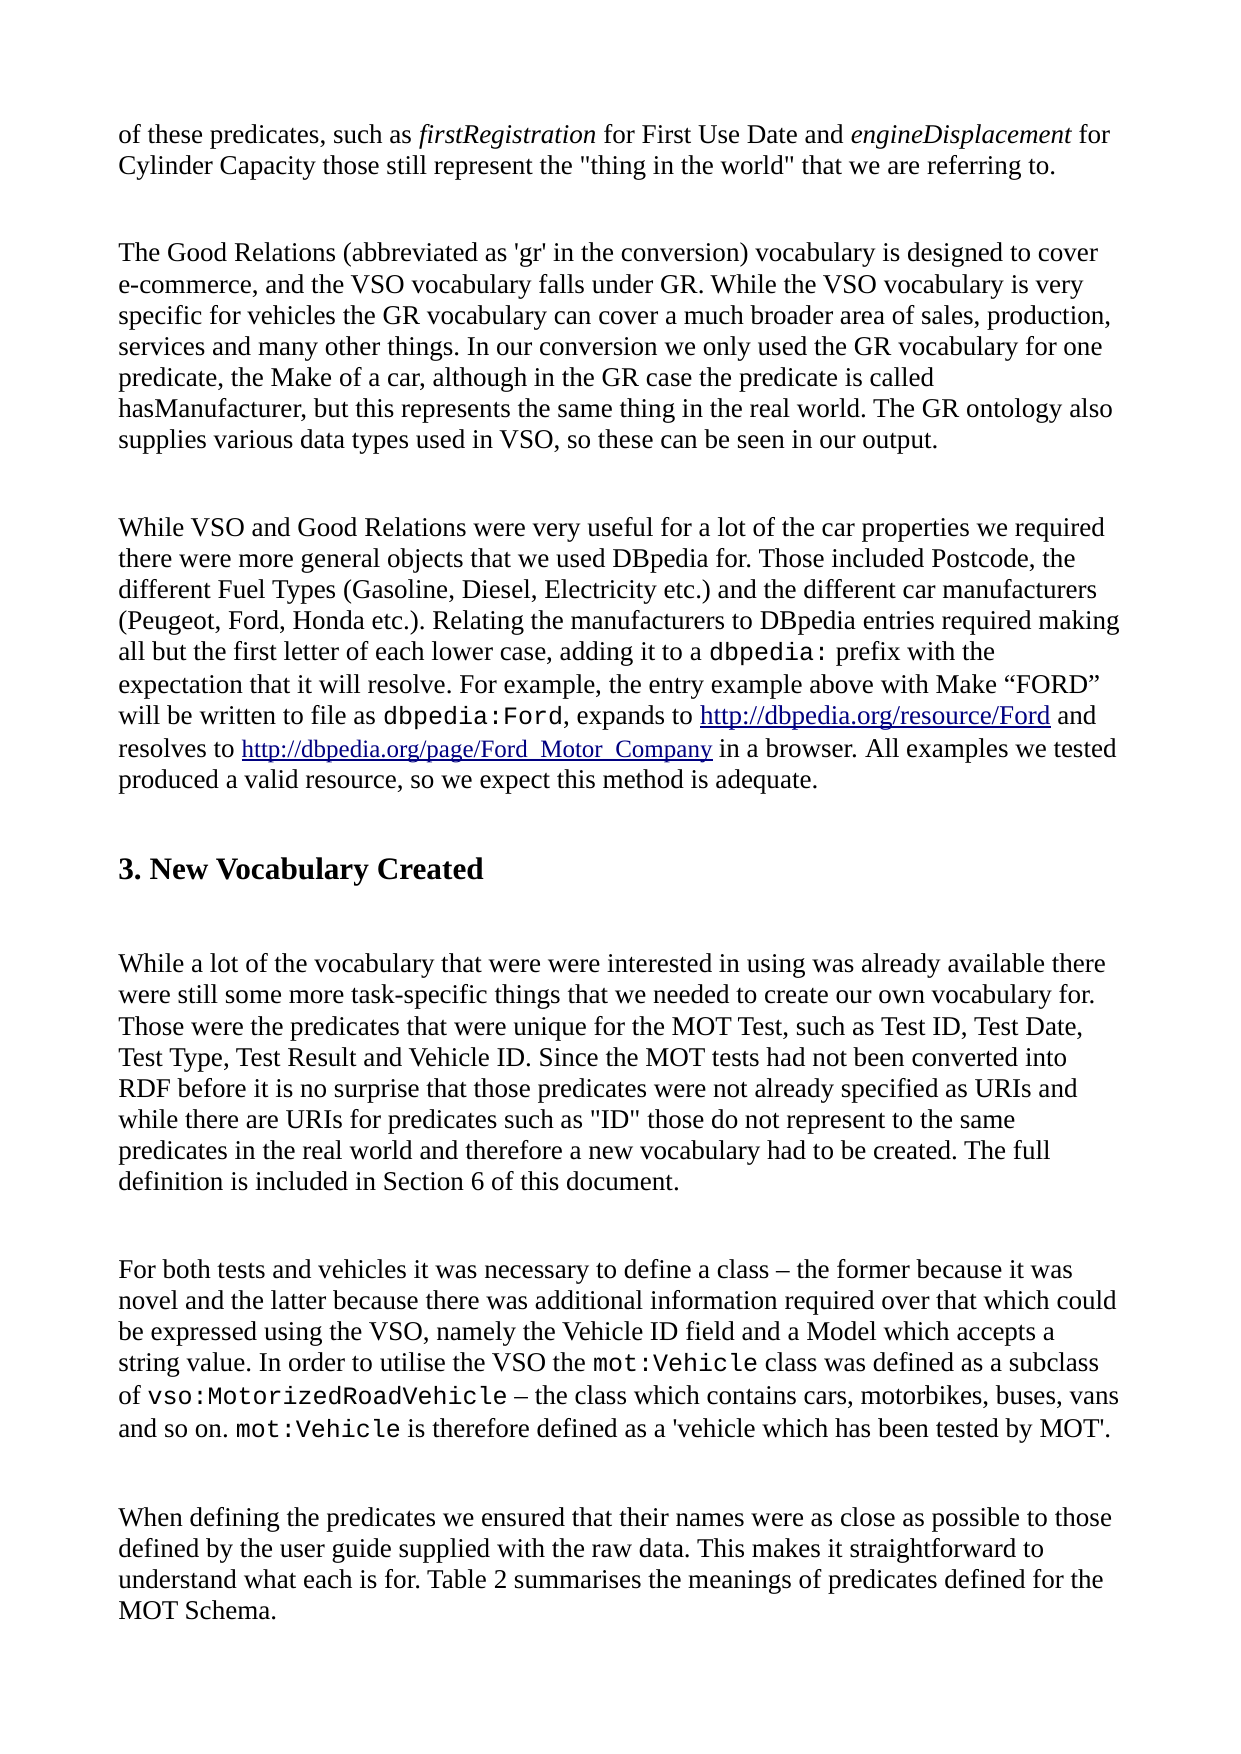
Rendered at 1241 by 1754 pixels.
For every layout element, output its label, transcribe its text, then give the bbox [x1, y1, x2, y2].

text While VSO and Good Relations were very useful for a lot of the car properties we required there were more general objects that we used DBpedia for. Those included Postcode, the different Fuel Types (Gasoline, Diesel, Electricity etc.) and the different car manufacturers (Peugeot, Ford, Honda etc.). Relating the manufacturers to DBpedia entries required making all but the first letter of each lower case, adding it to a dbpedia: prefix with the expectation that it will resolve. For example, the entry example above with Make “FORD” will be written to file as dbpedia:Ford, expands to http://dbpedia.org/resource/Ford and resolves to http://dbpedia.org/page/Ford_Motor_Company in a browser. All examples we tested produced a valid resource, so we expect this method is adequate. [118, 511, 1122, 794]
text For both tests and vehicles it was necessary to define a class – the former because it was novel and the latter because there was additional information required over that which could be expressed using the VSO, namely the Vehicle ID field and a Model which accepts a string value. In order to utilise the VSO the mot:Vehicle class was defined as a subclass of vso:MotorizedRoadVehicle – the class which contains cars, motorbikes, buses, vans and so on. mot:Vehicle is therefore defined as a 'vehicle which has been tested by MOT'. [118, 1253, 1122, 1444]
text of these predicates, such as firstRegistration for First Use Date and engineDisplacement for Cylinder Capacity those still represent the "thing in the world" that we are referring to. [118, 118, 1122, 180]
text 3. New Vocabulary Created [118, 851, 1122, 886]
text When defining the predicates we ensured that their names were as close as possible to those defined by the user guide supplied with the raw data. This makes it straightforward to understand what each is for. Table 2 summarises the meanings of predicates defined for the MOT Schema. [118, 1501, 1122, 1625]
text The Good Relations (abbreviated as 'gr' in the conversion) vocabulary is designed to cover e-commerce, and the VSO vocabulary falls under GR. While the VSO vocabulary is very specific for vehicles the GR vocabulary can cover a much broader area of sales, production, services and many other things. In our conversion we only used the GR vocabulary for one predicate, the Make of a car, although in the GR case the predicate is called hasManufacturer, but this represents the same thing in the real world. The GR ontology also supplies various data types used in VSO, so these can be seen in our output. [118, 237, 1122, 454]
text While a lot of the vocabulary that were were interested in using was already available there were still some more task-specific things that we needed to create our own vocabulary for. Those were the predicates that were unique for the MOT Test, such as Test ID, Test Date, Test Type, Test Result and Vehicle ID. Since the MOT tests had not been converted into RDF before it is no surprise that those predicates were not already specified as URIs and while there are URIs for predicates such as "ID" those do not represent to the same predicates in the real world and therefore a new vocabulary had to be created. The full definition is included in Section 6 of this document. [118, 947, 1122, 1197]
